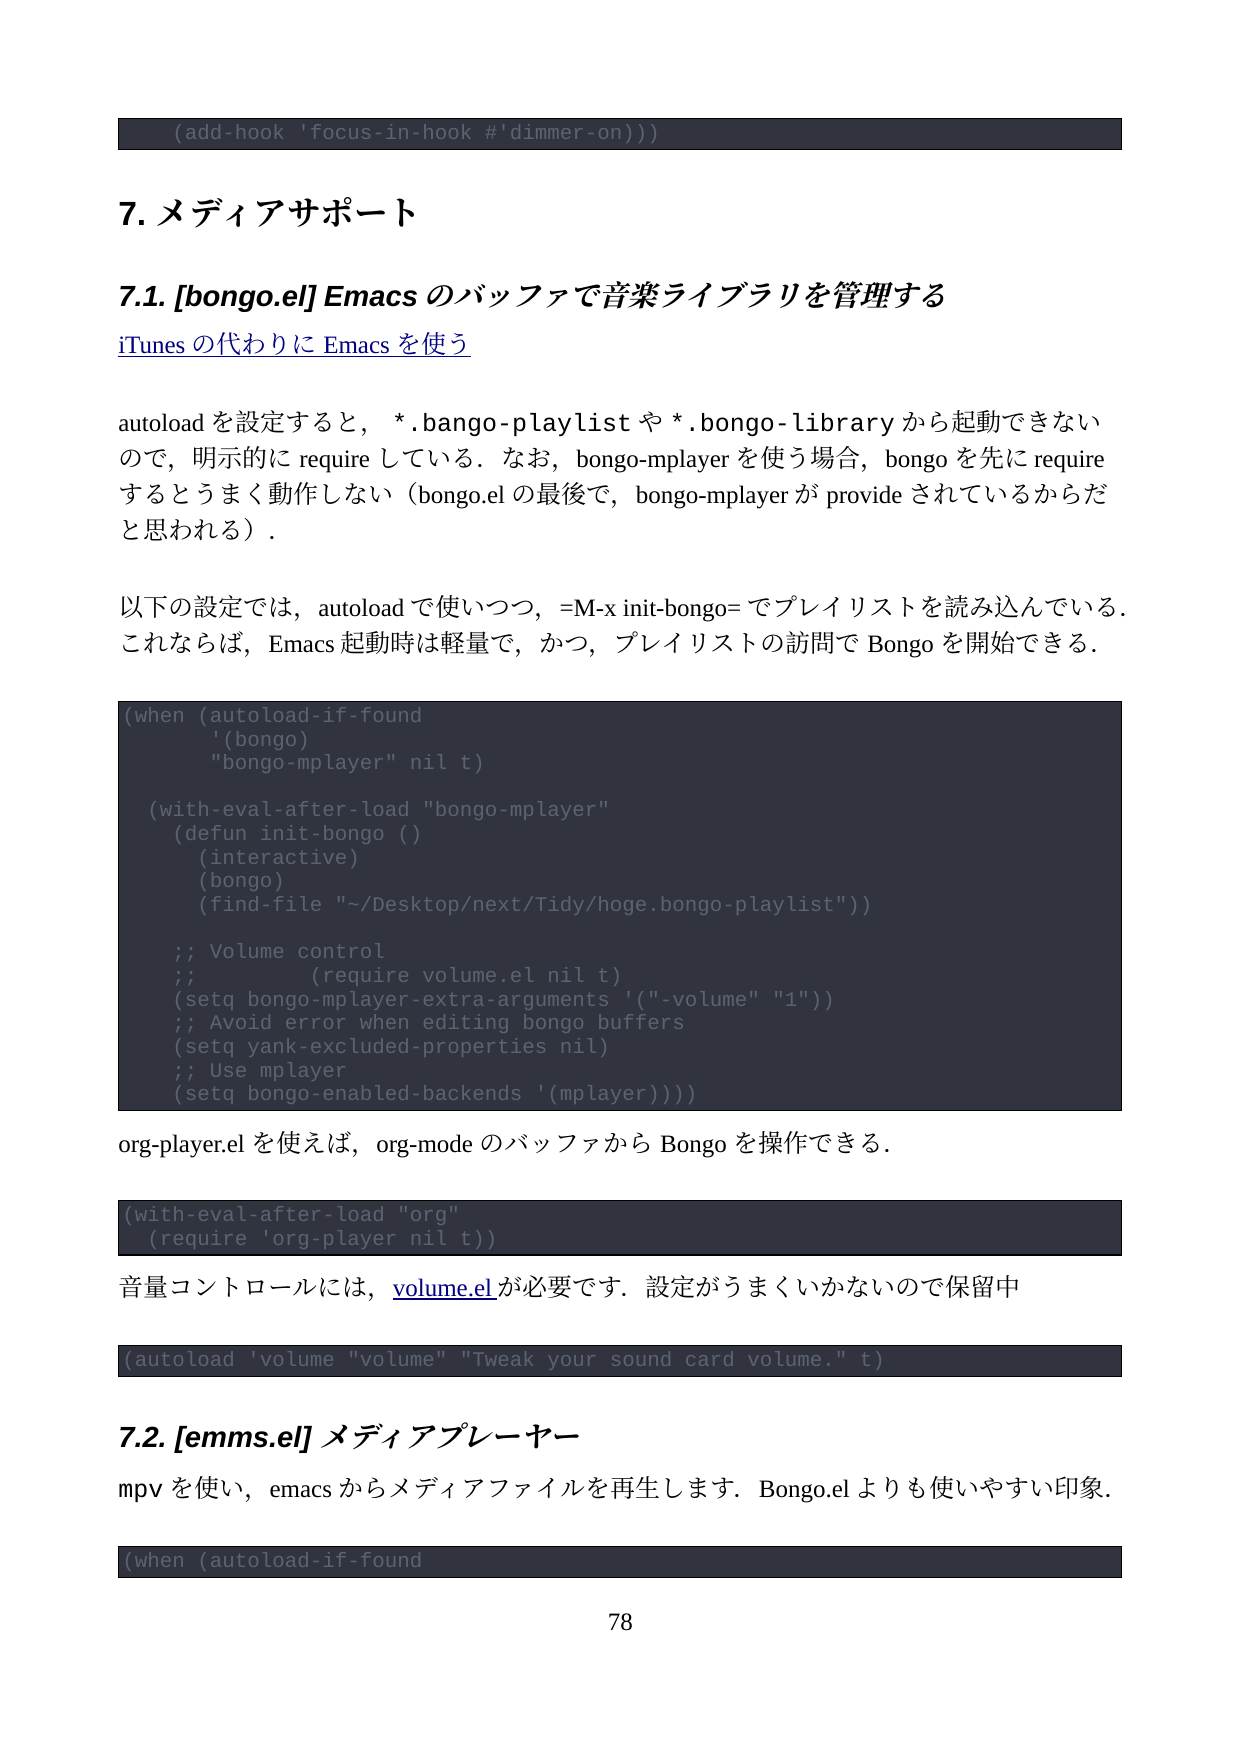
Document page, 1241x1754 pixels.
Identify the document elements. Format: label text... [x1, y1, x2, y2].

text ;; (require volume.el nil t) [119, 961, 1121, 985]
text (bongo) [119, 866, 1121, 890]
text (setq yank-excluded-properties nil) [119, 1032, 1121, 1056]
text (autoload 'volume "volume" "Tweak your sound card volume." t) [119, 1346, 1121, 1376]
text (setq bongo-enabled-backends '(mplayer)))) [119, 1079, 1121, 1110]
text (find-file "~/Desktop/next/Tidy/hoge.bongo-playlist")) [119, 890, 1121, 914]
text (add-hook 'focus-in-hook #'dimmer-on))) [119, 119, 1121, 149]
text '(bongo) [119, 724, 1121, 748]
text autoload を設定すると， *.bango-playlist や *.bongo-library から起動できないので，明示的に require している．なお，bongo-mplayer を使う場合，bongo を先にrequireするとうまく動作しない（bongo.el の最後で，bongo-mplayer が provide されているからだと思われる）． [118, 402, 1122, 575]
text (interactive) [119, 843, 1121, 866]
text org-player.el を使えば，org-mode のバッファから Bongo を操作できる． [118, 1123, 1122, 1188]
text iTunes の代わりに Emacs を使う [118, 327, 1122, 390]
subtitle [emms.el] メディアプレーヤー [118, 1414, 1122, 1456]
text ;; Volume control [119, 937, 1121, 961]
text (defun init-bongo () [119, 819, 1121, 843]
text (require 'org-player nil t)) [119, 1224, 1121, 1254]
text mpv を使い，emacs からメディアファイルを再生します．Bongo.elよりも使いやすい印象． [118, 1468, 1122, 1533]
text (when (autoload-if-found [119, 702, 1121, 724]
text (with-eval-after-load "org" [119, 1201, 1121, 1224]
subtitle メディアサポート [118, 187, 1122, 235]
text (when (autoload-if-found [119, 1547, 1121, 1577]
text 以下の設定では，autoload で使いつつ，=M-x init-bongo= でプレイリストを読み込んでいる．これならば，Emacs起動時は軽量で，かつ，プレイリストの訪問で Bongo を開始できる． [118, 588, 1122, 688]
text (setq bongo-mplayer-extra-arguments '("-volume" "1")) [119, 985, 1121, 1008]
text 音量コントロールには，volume.elが必要です．設定がうまくいかないので保留中 [118, 1268, 1122, 1333]
text ;; Avoid error when editing bongo buffers [119, 1008, 1121, 1032]
text (with-eval-after-load "bongo-mplayer" [119, 796, 1121, 819]
subtitle [bongo.el] Emacsのバッファで音楽ライブラリを管理する [118, 273, 1122, 315]
text ;; Use mplayer [119, 1056, 1121, 1079]
text "bongo-mplayer" nil t) [119, 748, 1121, 772]
